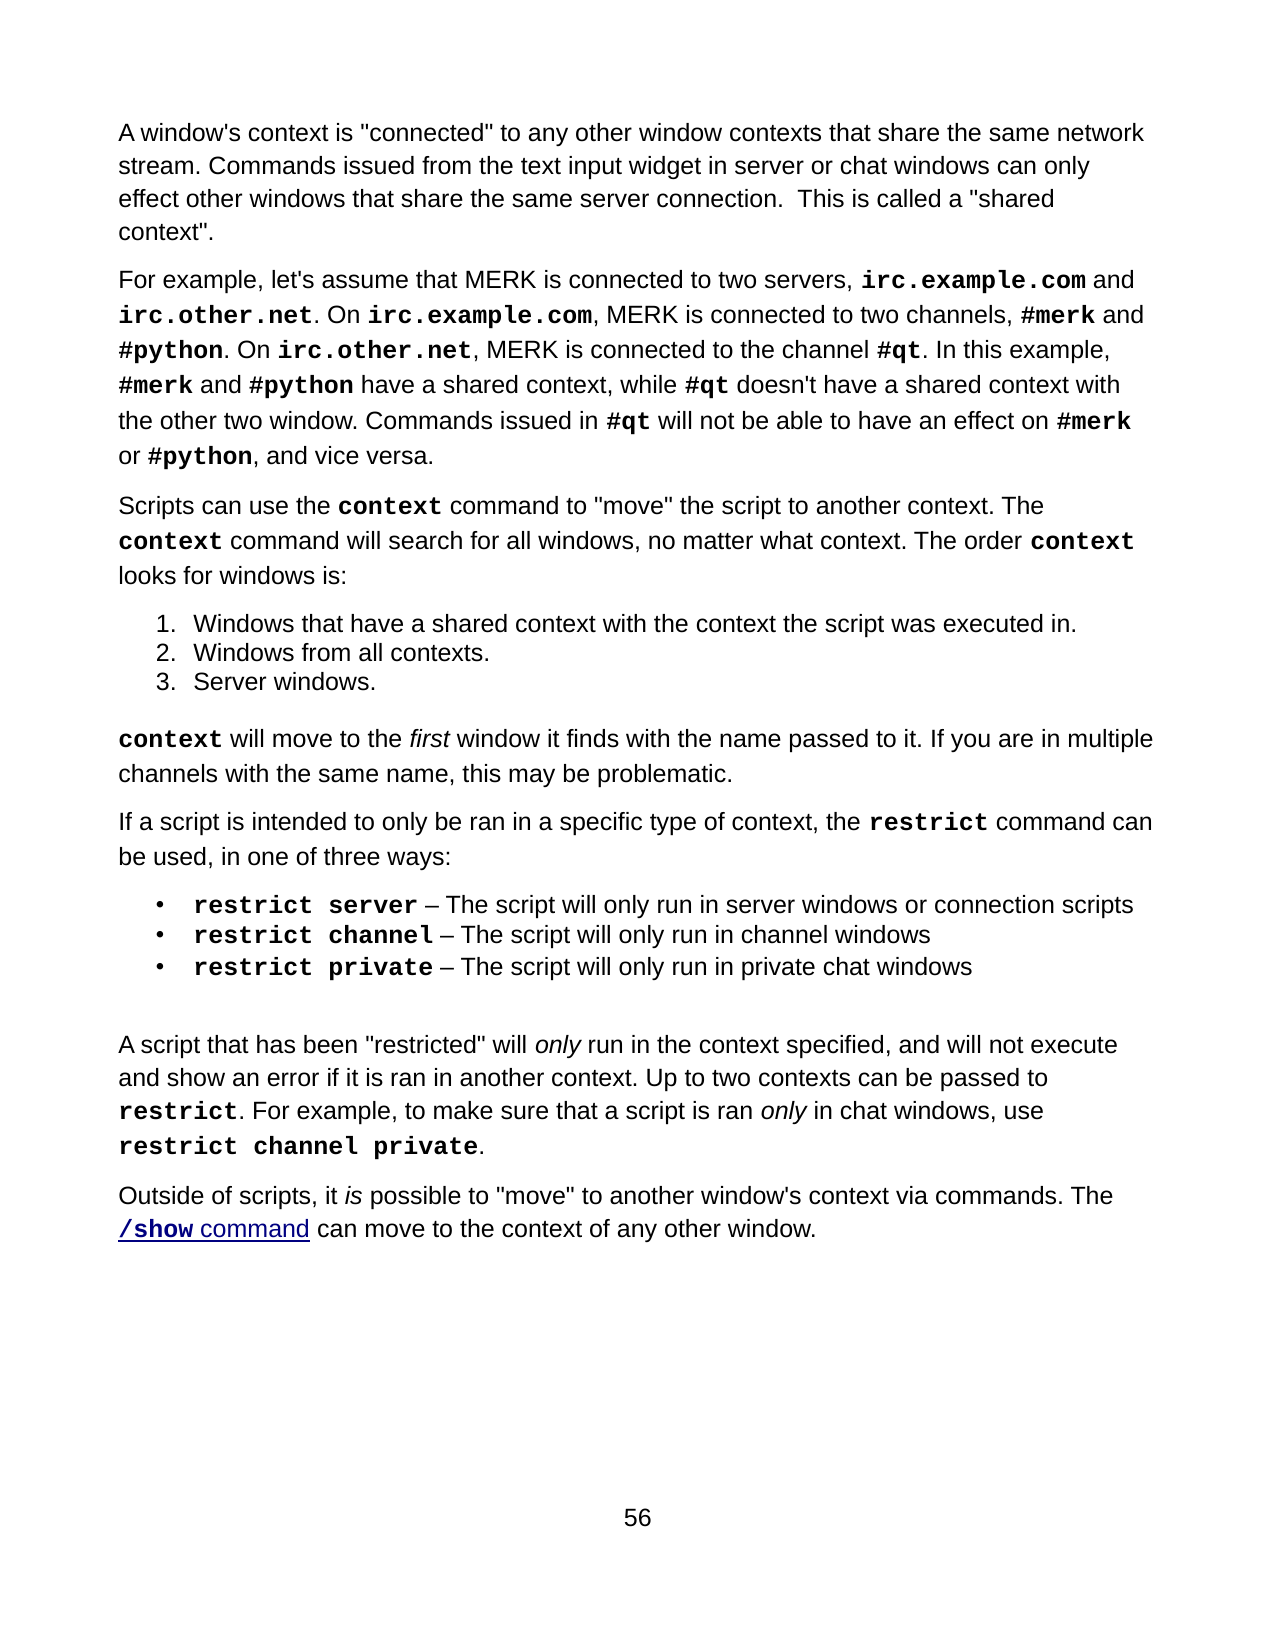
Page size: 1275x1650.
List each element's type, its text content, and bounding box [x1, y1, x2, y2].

list restrict private – The script will only run in private chat windows [156, 951, 1157, 982]
list Windows from all contexts. [156, 638, 1157, 666]
text For example, let's assume that MERK is connected to two servers, irc.example.com and irc.other.net. On irc.example.com, MERK is connected to two channels, #merk and #python. On irc.other.net, MERK is connected to the channel #qt. In this example, #merk and #python have a shared context, while #qt doesn't have a shared context with the other two window. Commands issued in #qt will not be able to have an effect on #merk or #python, and vice versa. [118, 265, 1157, 472]
list restrict channel – The script will only run in channel windows [156, 921, 1157, 951]
list restrict server – The script will only run in server windows or connection scripts [156, 889, 1157, 921]
list Windows that have a shared context with the context the script was executed in. [156, 609, 1157, 638]
text If a script is intended to only be ran in a specific type of context, the restrict command can be used, in one of three ways: [118, 807, 1157, 871]
text Outside of scripts, it is possible to "move" to another window's context via commands. The /show command can move to the context of any other window. [118, 1181, 1157, 1245]
text A script that has been "restricted" will only run in the context specified, and will not execute and show an error if it is ran in another context. Up to two contexts can be passed to restrict. For example, to make sure that a script is ran only in chat windows, use restrict channel private. [118, 1030, 1157, 1162]
text context will move to the first window it finds with the name passed to it. If you are in multiple channels with the same name, this may be problematic. [118, 724, 1157, 788]
text A window's context is "connected" to any other window contexts that share the same network stream. Commands issued from the text input widget in server or chat windows can only effect other windows that share the same server connection. This is called a "shared context". [118, 118, 1157, 246]
text Scripts can use the context command to "move" the script to another context. The context command will search for all windows, no matter what context. The order context looks for windows is: [118, 491, 1157, 590]
list Server windows. [156, 666, 1157, 695]
